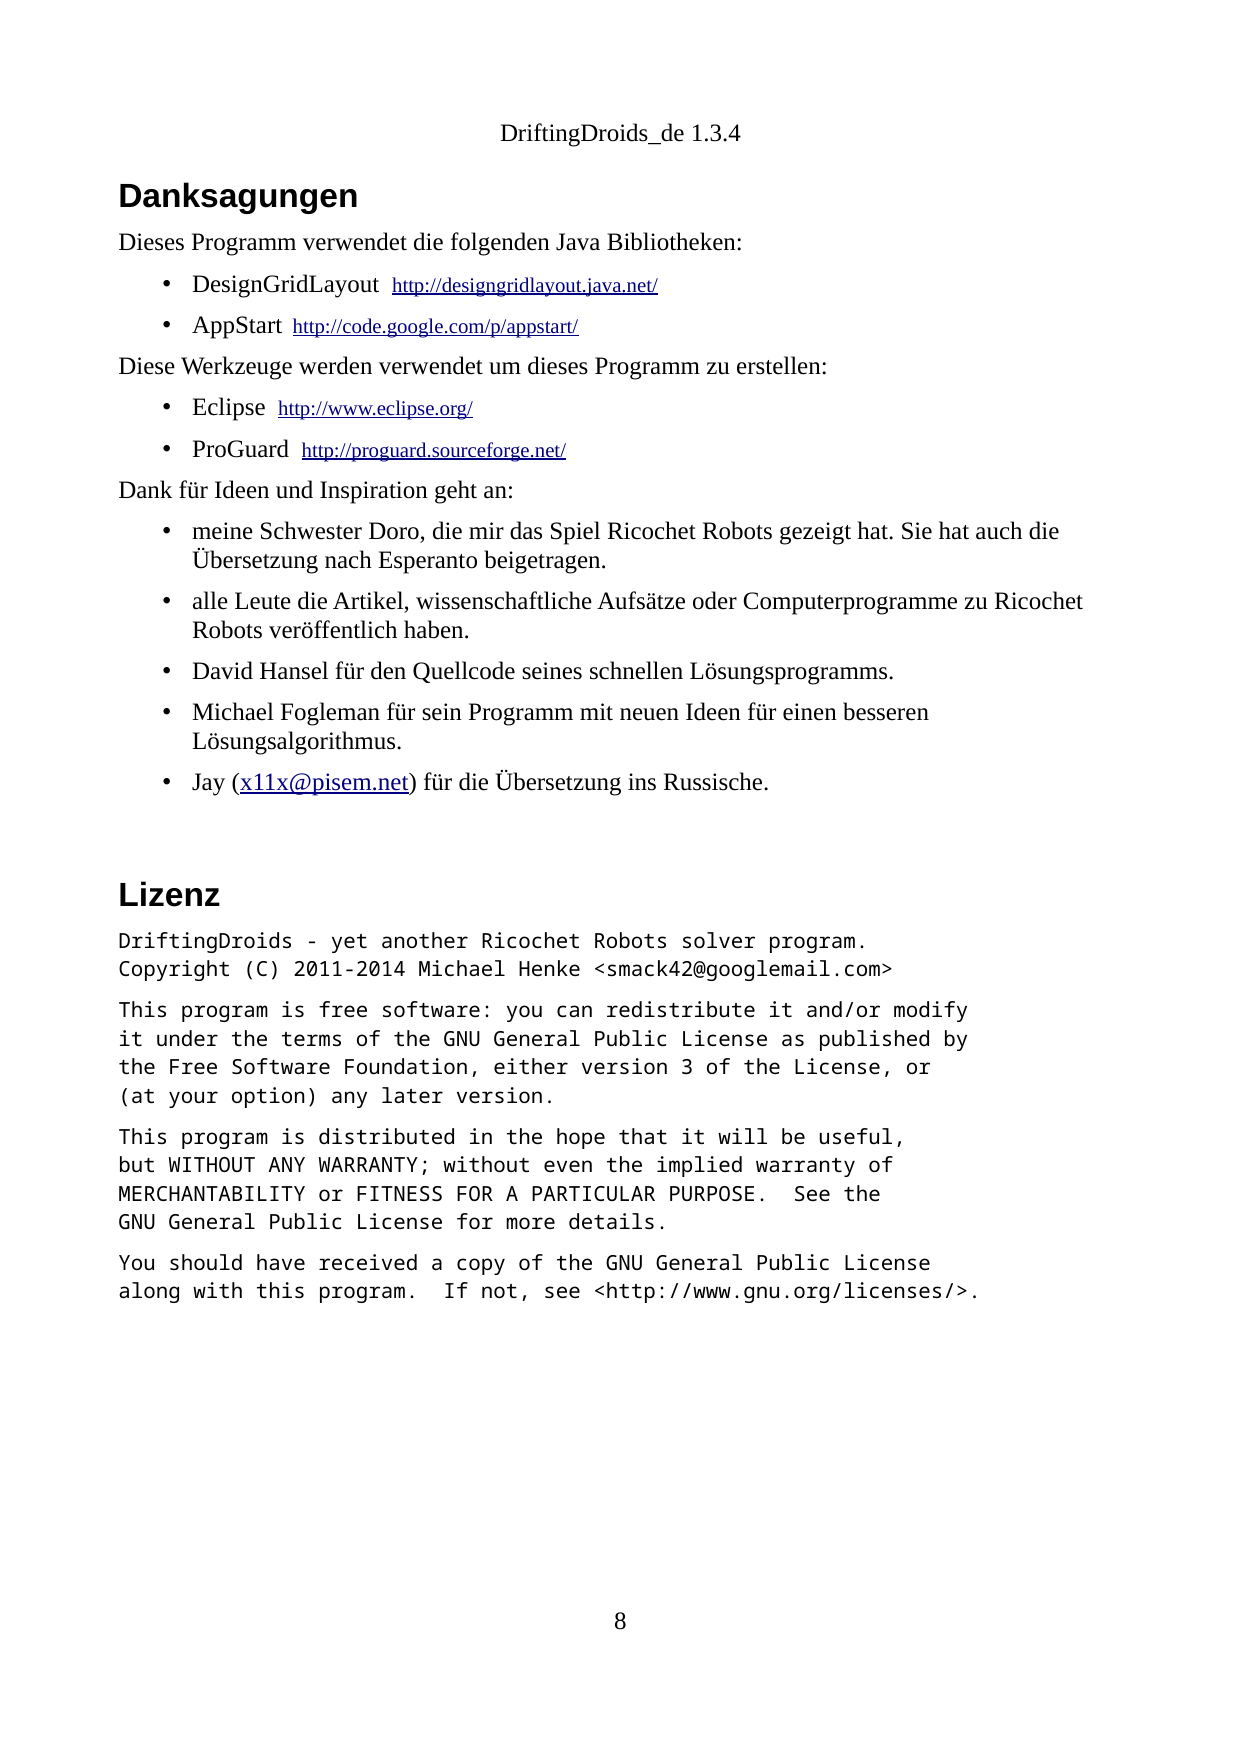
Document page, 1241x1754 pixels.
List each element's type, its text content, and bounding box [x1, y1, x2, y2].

text This program is distributed in the hope that it will be useful, but WITHOUT ANY WARRANTY; without even the implied warranty of MERCHANTABILITY or FITNESS FOR A PARTICULAR PURPOSE. See the GNU General Public License for more details. [118, 1122, 1122, 1236]
text DriftingDroids - yet another Ricochet Robots solver program. Copyright (C) 2011-2014 Michael Henke <smack42@googlemail.com> [118, 926, 1122, 983]
text Dank für Ideen und Inspiration geht an: [118, 475, 1122, 504]
subtitle Lizenz [118, 875, 1122, 914]
list AppStart http://code.google.com/p/appstart/ [162, 310, 1122, 339]
list David Hansel für den Quellcode seines schnellen Lösungsprogramms. [162, 656, 1122, 685]
list ProGuard http://proguard.sourceforge.net/ [162, 434, 1122, 462]
list meine Schwester Doro, die mir das Spiel Ricochet Robots gezeigt hat. Sie hat auch die Übersetzung nach Esperanto beigetragen. [162, 516, 1122, 574]
list Michael Fogleman für sein Programm mit neuen Ideen für einen besseren Lösungsalgorithmus. [162, 697, 1122, 755]
text You should have received a copy of the GNU General Public License along with this program. If not, see <http://www.gnu.org/licenses/>. [118, 1248, 1122, 1305]
list Eclipse http://www.eclipse.org/ [162, 392, 1122, 421]
text Diese Werkzeuge werden verwendet um dieses Programm zu erstellen: [118, 351, 1122, 380]
text Dieses Programm verwendet die folgenden Java Bibliotheken: [118, 227, 1122, 256]
subtitle Danksagungen [118, 176, 1122, 215]
text This program is free software: you can redistribute it and/or modify it under the terms of the GNU General Public License as published by the Free Software Foundation, either version 3 of the License, or (at your option) any later version. [118, 996, 1122, 1109]
list alle Leute die Artikel, wissenschaftliche Aufsätze oder Computerprogramme zu Ricochet Robots veröffentlich haben. [162, 586, 1122, 644]
list Jay (x11x@pisem.net) für die Übersetzung ins Russische. [162, 767, 1122, 796]
list DesignGridLayout http://designgridlayout.java.net/ [162, 269, 1122, 297]
